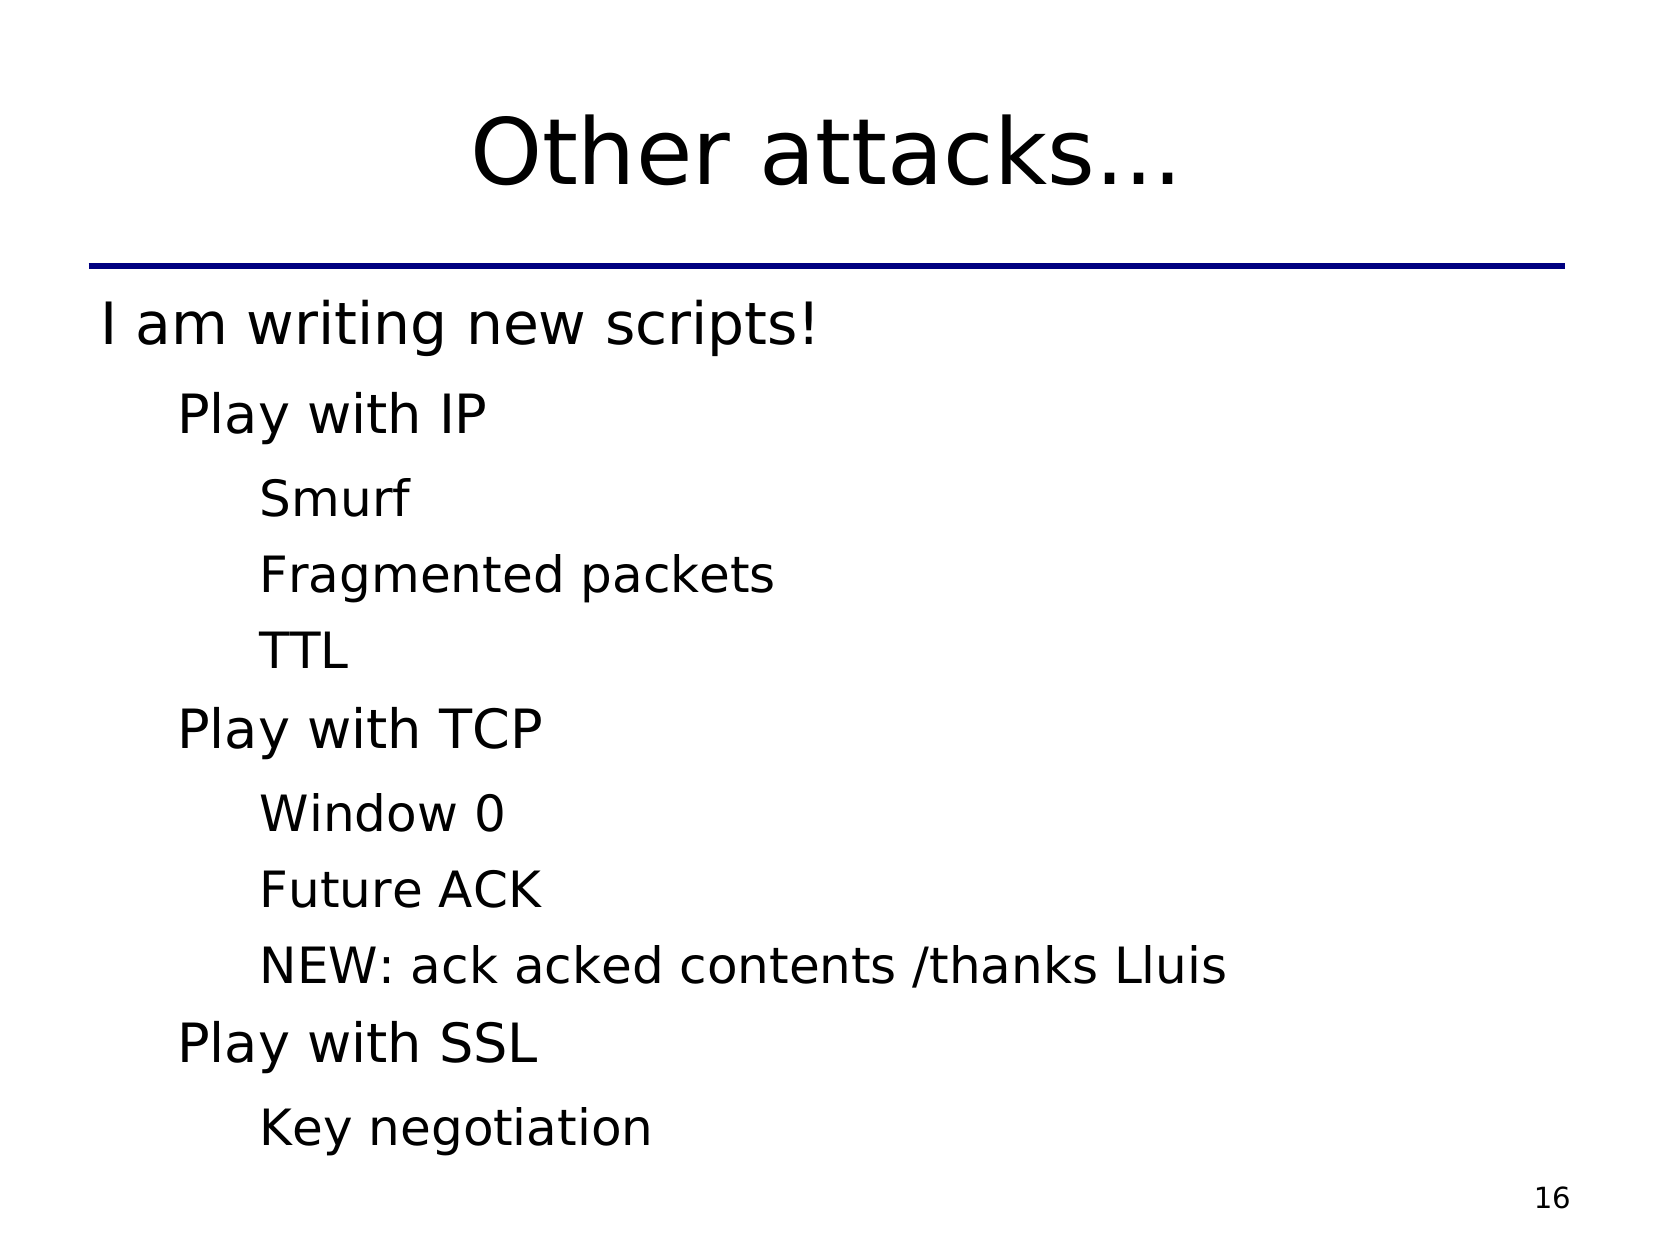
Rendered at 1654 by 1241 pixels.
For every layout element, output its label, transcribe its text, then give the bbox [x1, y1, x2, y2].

title Other attacks... [82, 56, 1571, 250]
list I am writing new scripts! Play with IP Smurf Fragmented packets TTL Play with TCP Window 0 Future ACK NEW: ack acked contents /thanks Lluis Play with SSL Key negotiation [82, 290, 1571, 1158]
